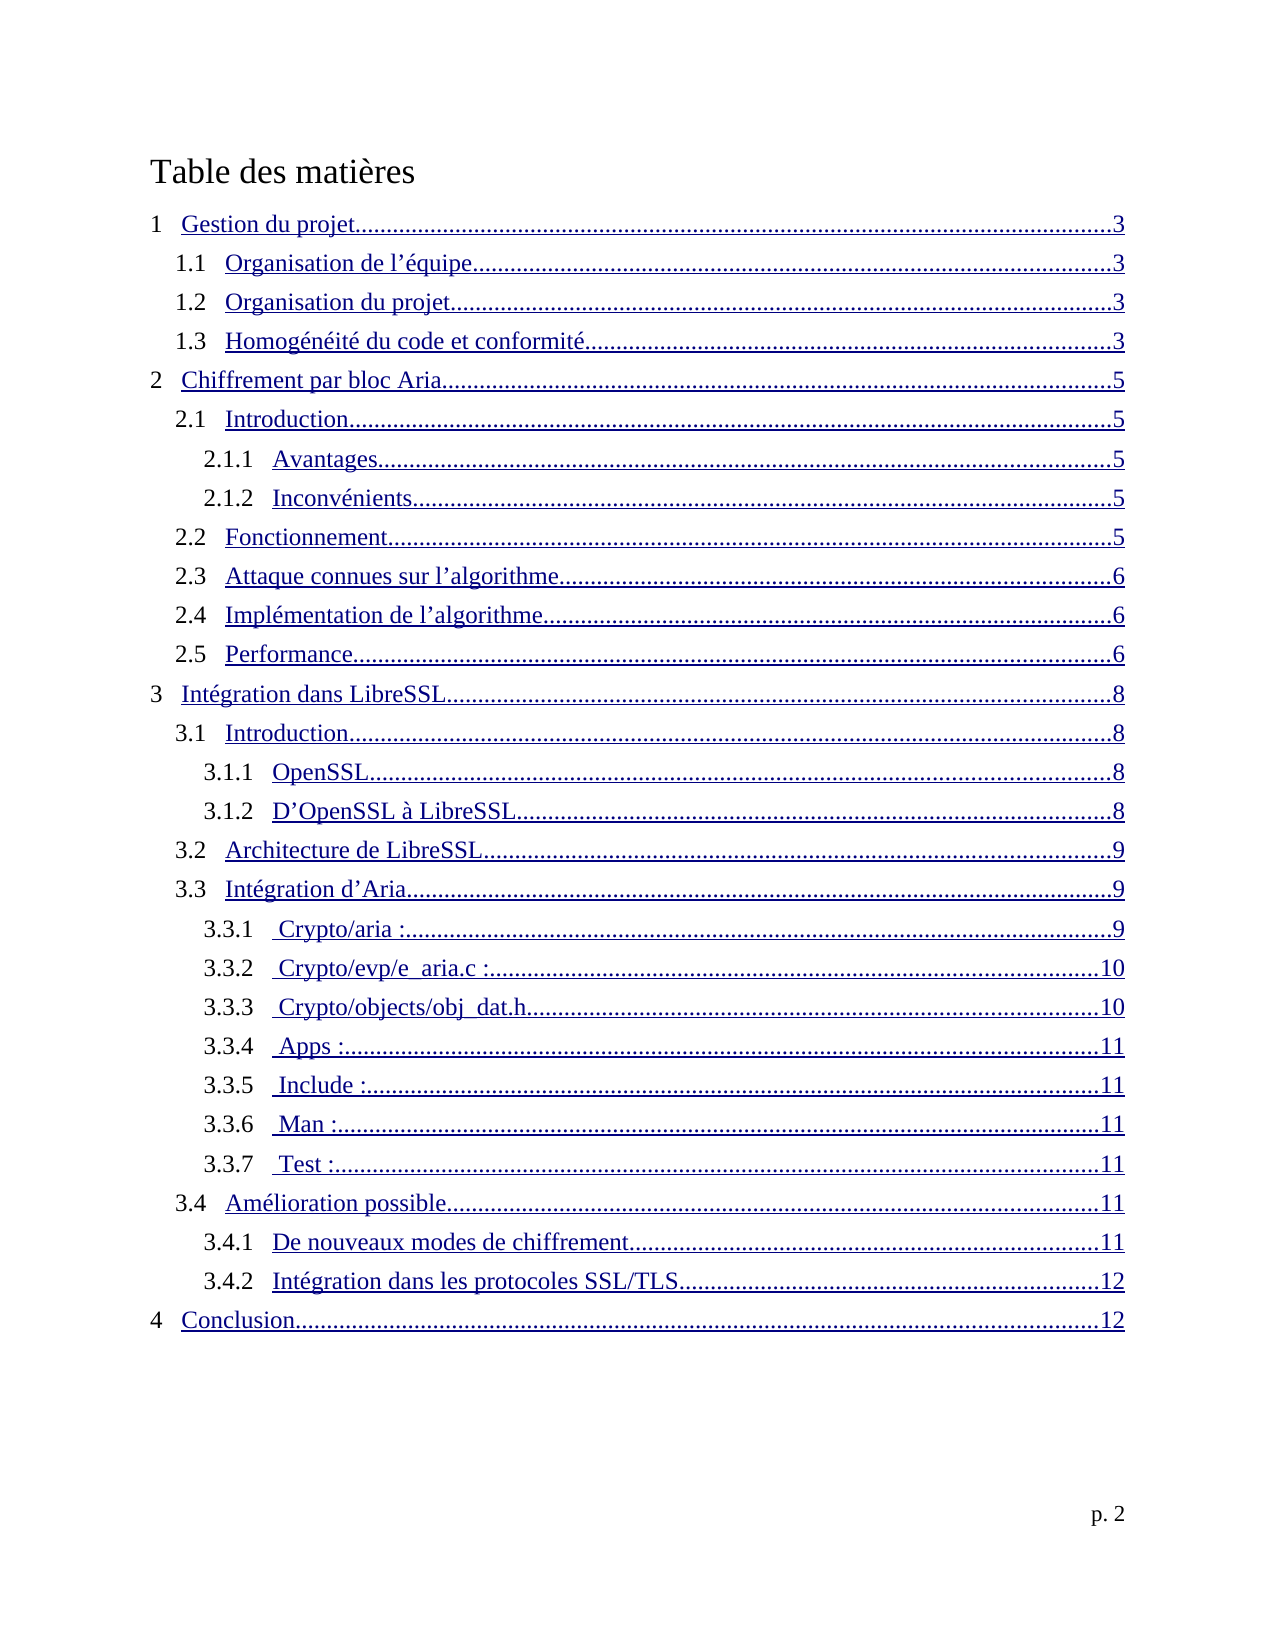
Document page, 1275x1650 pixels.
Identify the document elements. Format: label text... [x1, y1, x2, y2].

text 3.4.2 Intégration dans les protocoles SSL/TLS 12 [197, 1266, 1125, 1295]
text 2 Chiffrement par bloc Aria 5 [150, 365, 1125, 394]
text 3.1 Introduction 8 [175, 718, 1125, 747]
text 3.2 Architecture de LibreSSL 9 [175, 835, 1125, 864]
text 2.1.1 Avantages 5 [197, 444, 1125, 472]
text 4 Conclusion 12 [150, 1305, 1125, 1334]
text 3.4.1 De nouveaux modes de chiffrement 11 [197, 1227, 1125, 1256]
text 3.1.1 OpenSSL 8 [197, 757, 1125, 786]
text 3.3.6 Man : 11 [197, 1109, 1125, 1138]
text 2.5 Performance 6 [175, 639, 1125, 668]
subtitle Table des matières [150, 150, 1125, 191]
text 1 Gestion du projet 3 [150, 209, 1125, 237]
text 3.4 Amélioration possible 11 [175, 1188, 1125, 1217]
text 3.3.7 Test : 11 [197, 1149, 1125, 1177]
text 3.3.2 Crypto/evp/e_aria.c : 10 [197, 953, 1125, 982]
text 1.2 Organisation du projet 3 [175, 287, 1125, 316]
text 2.1 Introduction 5 [175, 404, 1125, 433]
text 3.3.3 Crypto/objects/obj_dat.h 10 [197, 992, 1125, 1021]
text 3.3.1 Crypto/aria : 9 [197, 914, 1125, 942]
text 3.1.2 D’OpenSSL à LibreSSL 8 [197, 796, 1125, 825]
text 2.2 Fonctionnement 5 [175, 522, 1125, 551]
text 2.1.2 Inconvénients 5 [197, 483, 1125, 512]
text 3 Intégration dans LibreSSL 8 [150, 679, 1125, 707]
text 1.1 Organisation de l’équipe 3 [175, 248, 1125, 277]
text 2.4 Implémentation de l’algorithme 6 [175, 600, 1125, 629]
text 2.3 Attaque connues sur l’algorithme 6 [175, 561, 1125, 590]
text 1.3 Homogénéité du code et conformité 3 [175, 326, 1125, 355]
text 3.3.4 Apps : 11 [197, 1031, 1125, 1060]
text 3.3 Intégration d’Aria 9 [175, 874, 1125, 903]
text 3.3.5 Include : 11 [197, 1070, 1125, 1099]
